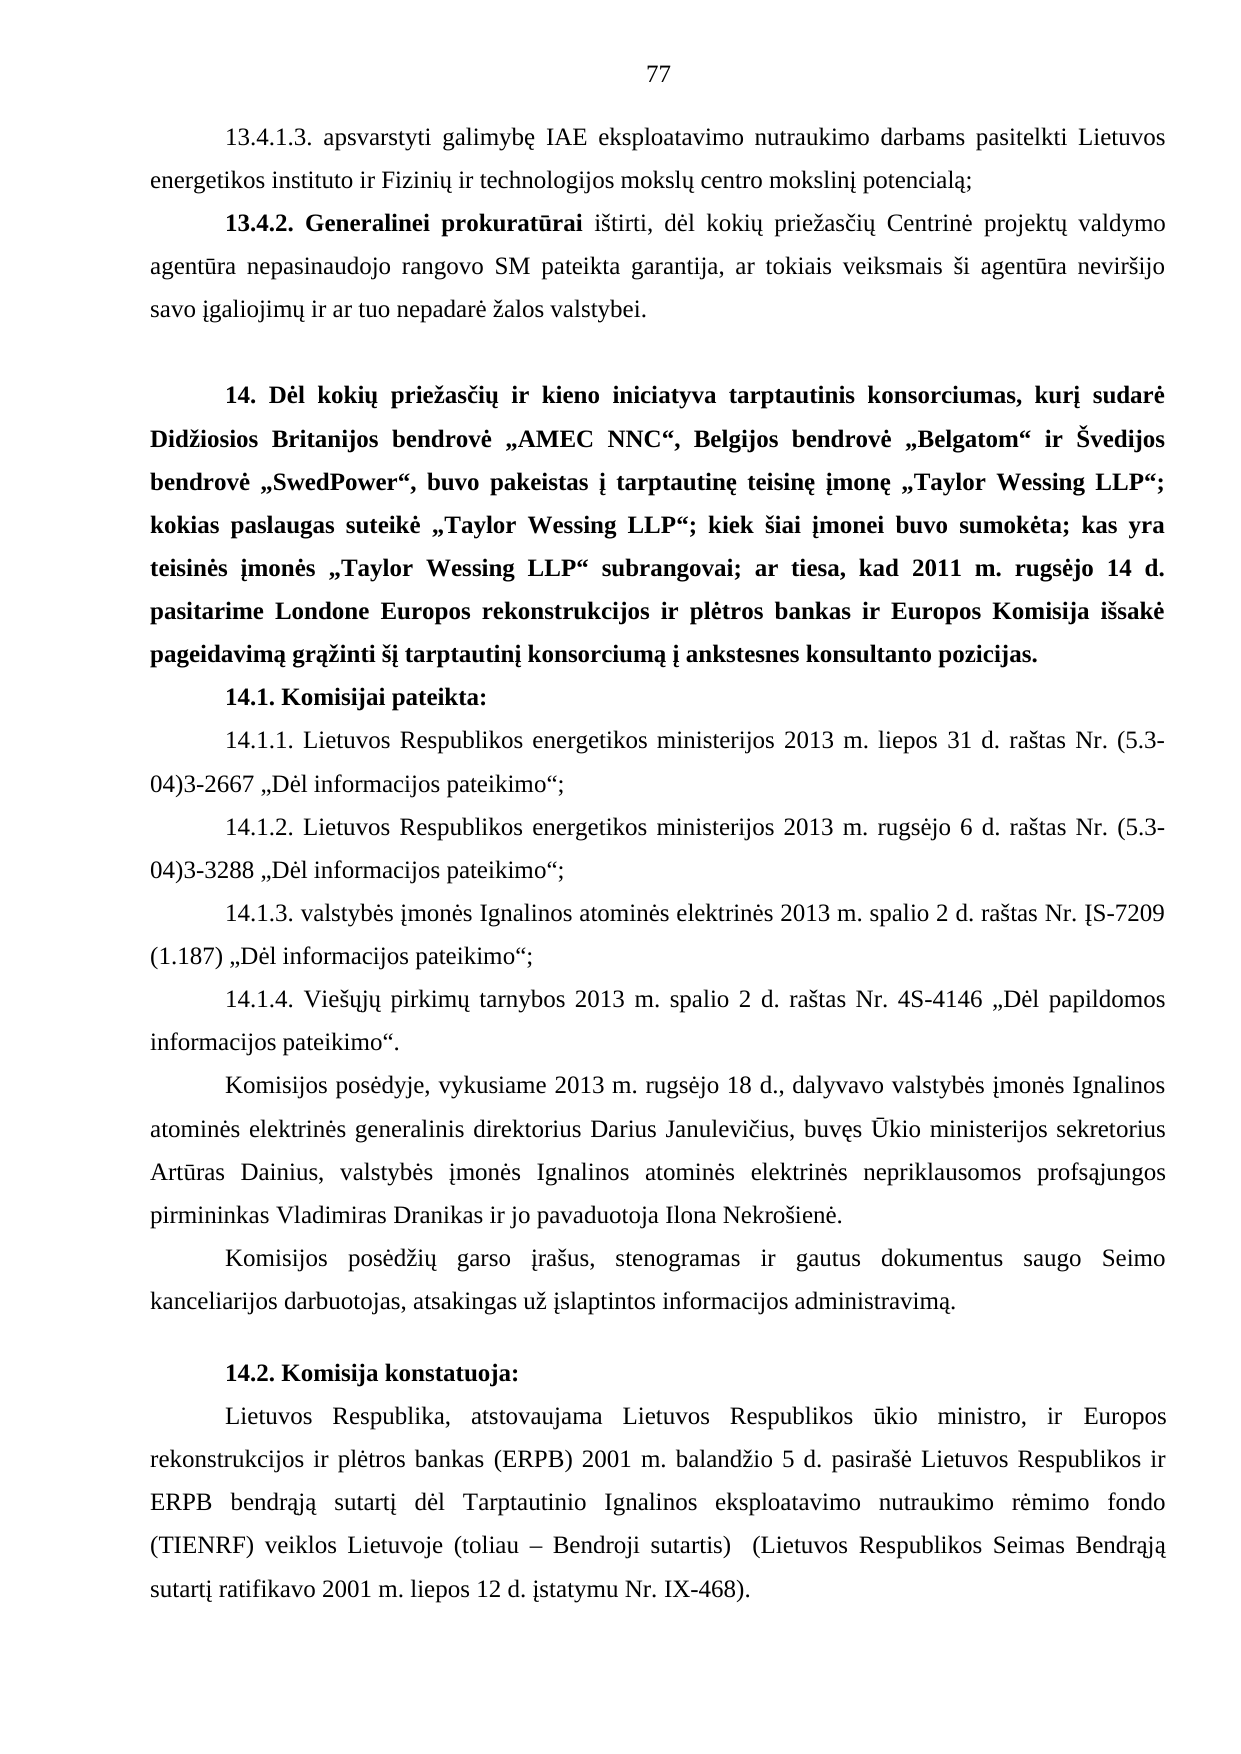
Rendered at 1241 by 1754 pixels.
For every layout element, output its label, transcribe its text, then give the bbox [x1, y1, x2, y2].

text 14.1.2. Lietuvos Respublikos energetikos ministerijos 2013 m. rugsėjo 6 d. raštas Nr. (5.3-04)3-3288 „Dėl informacijos pateikimo“; [150, 812, 1167, 884]
text 13.4.1.3. apsvarstyti galimybę IAE eksploatavimo nutraukimo darbams pasitelkti Lietuvos energetikos instituto ir Fizinių ir technologijos mokslų centro mokslinį potencialą; [150, 122, 1167, 194]
text 14.2. Komisija konstatuoja: [150, 1358, 1167, 1387]
text 14.1.1. Lietuvos Respublikos energetikos ministerijos 2013 m. liepos 31 d. raštas Nr. (5.3-04)3-2667 „Dėl informacijos pateikimo“; [150, 726, 1167, 797]
text 14. Dėl kokių priežasčių ir kieno iniciatyva tarptautinis konsorciumas, kurį sudarė Didžiosios Britanijos bendrovė „AMEC NNC“, Belgijos bendrovė „Belgatom“ ir Švedijos bendrovė „SwedPower“, buvo pakeistas į tarptautinę teisinę įmonę „Taylor Wessing LLP“; kokias paslaugas suteikė „Taylor Wessing LLP“; kiek šiai įmonei buvo sumokėta; kas yra teisinės įmonės „Taylor Wessing LLP“ subrangovai; ar tiesa, kad 2011 m. rugsėjo 14 d. pasitarime Londone Europos rekonstrukcijos ir plėtros bankas ir Europos Komisija išsakė pageidavimą grąžinti šį tarptautinį konsorciumą į ankstesnes konsultanto pozicijas. [150, 381, 1167, 668]
text Lietuvos Respublika, atstovaujama Lietuvos Respublikos ūkio ministro, ir Europos rekonstrukcijos ir plėtros bankas (ERPB) 2001 m. balandžio 5 d. pasirašė Lietuvos Respublikos ir ERPB bendrąją sutartį dėl Tarptautinio Ignalinos eksploatavimo nutraukimo rėmimo fondo (TIENRF) veiklos Lietuvoje (toliau – Bendroji sutartis) (Lietuvos Respublikos Seimas Bendrąją sutartį ratifikavo 2001 m. liepos 12 d. įstatymu Nr. IX-468). [150, 1401, 1167, 1602]
text 14.1. Komisijai pateikta: [150, 682, 1167, 711]
text Komisijos posėdžių garso įrašus, stenogramas ir gautus dokumentus saugo Seimo kanceliarijos darbuotojas, atsakingas už įslaptintos informacijos administravimą. [150, 1243, 1167, 1315]
text Komisijos posėdyje, vykusiame 2013 m. rugsėjo 18 d., dalyvavo valstybės įmonės Ignalinos atominės elektrinės generalinis direktorius Darius Janulevičius, buvęs Ūkio ministerijos sekretorius Artūras Dainius, valstybės įmonės Ignalinos atominės elektrinės nepriklausomos profsąjungos pirmininkas Vladimiras Dranikas ir jo pavaduotoja Ilona Nekrošienė. [150, 1071, 1167, 1229]
text 14.1.3. valstybės įmonės Ignalinos atominės elektrinės 2013 m. spalio 2 d. raštas Nr. ĮS-7209 (1.187) „Dėl informacijos pateikimo“; [150, 898, 1167, 970]
text 14.1.4. Viešųjų pirkimų tarnybos 2013 m. spalio 2 d. raštas Nr. 4S-4146 „Dėl papildomos informacijos pateikimo“. [150, 984, 1167, 1056]
text 13.4.2. Generalinei prokuratūrai ištirti, dėl kokių priežasčių Centrinė projektų valdymo agentūra nepasinaudojo rangovo SM pateikta garantija, ar tokiais veiksmais ši agentūra neviršijo savo įgaliojimų ir ar tuo nepadarė žalos valstybei. [150, 208, 1167, 323]
